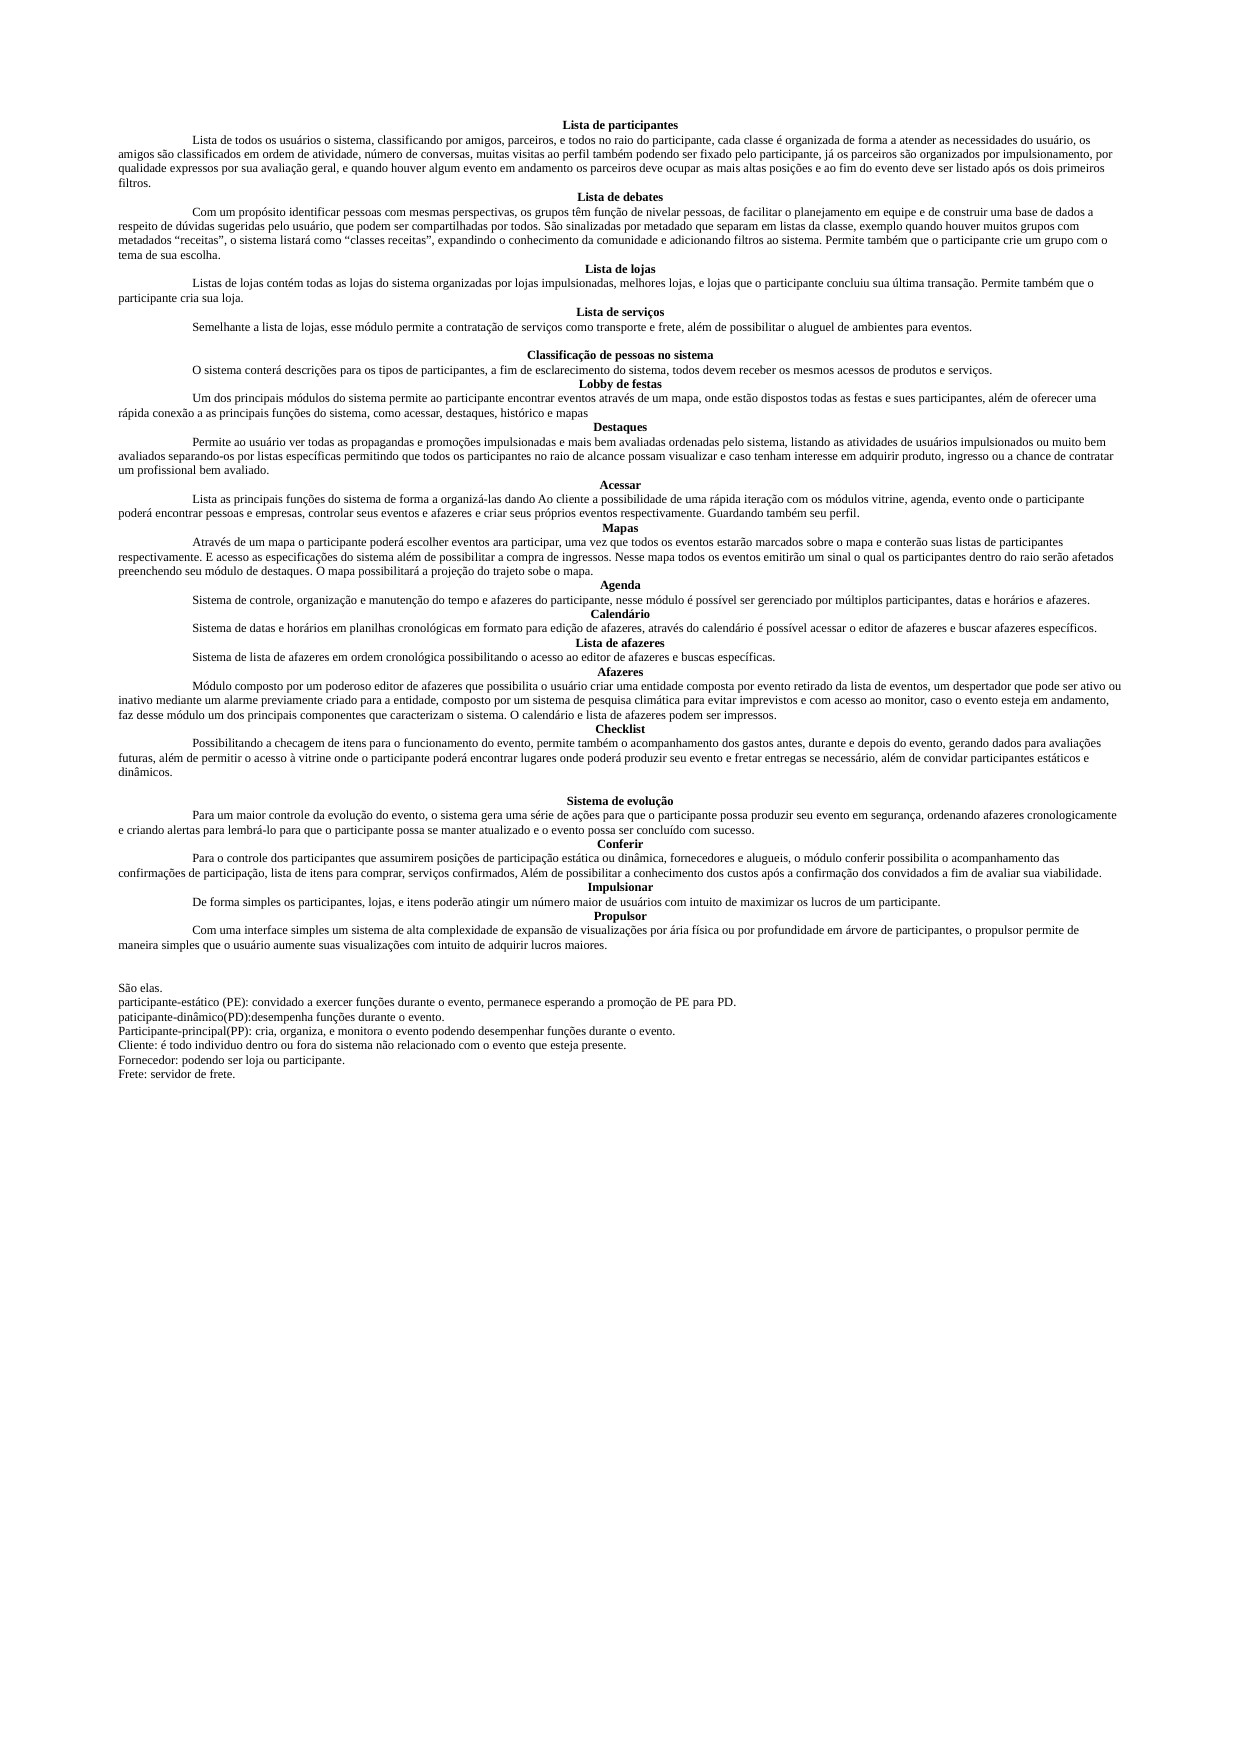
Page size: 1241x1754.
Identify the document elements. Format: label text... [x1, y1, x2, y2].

text Calendário [118, 607, 1122, 621]
text Mapas [118, 521, 1122, 535]
text Classificação de pessoas no sistema [118, 348, 1122, 362]
text paticipante-dinâmico(PD):desempenha funções durante o evento. [118, 1009, 1122, 1024]
text Para um maior controle da evolução do evento, o sistema gera uma série de ações para que o participante possa produzir seu evento em segurança, ordenando afazeres cronologicamente e criando alertas para lembrá-lo para que o participante possa se manter atualizado e o evento possa ser concluído com sucesso. [118, 808, 1122, 837]
text Um dos principais módulos do sistema permite ao participante encontrar eventos através de um mapa, onde estão dispostos todas as festas e sues participantes, além de oferecer uma rápida conexão a as principais funções do sistema, como acessar, destaques, histórico e mapas [118, 391, 1122, 420]
text Acessar [118, 477, 1122, 492]
text De forma simples os participantes, lojas, e itens poderão atingir um número maior de usuários com intuito de maximizar os lucros de um participante. [118, 894, 1122, 909]
text Sistema de evolução [118, 794, 1122, 808]
text Com um propósito identificar pessoas com mesmas perspectivas, os grupos têm função de nivelar pessoas, de facilitar o planejamento em equipe e de construir uma base de dados a respeito de dúvidas sugeridas pelo usuário, que podem ser compartilhadas por todos. São sinalizadas por metadado que separam em listas da classe, exemplo quando houver muitos grupos com metadados “receitas”, o sistema listará como “classes receitas”, expandindo o conhecimento da comunidade e adicionando filtros ao sistema. Permite também que o participante crie um grupo com o tema de sua escolha. [118, 204, 1122, 262]
text Sistema de lista de afazeres em ordem cronológica possibilitando o acesso ao editor de afazeres e buscas específicas. [118, 650, 1122, 664]
text Listas de lojas contém todas as lojas do sistema organizadas por lojas impulsionadas, melhores lojas, e lojas que o participante concluiu sua última transação. Permite também que o participante cria sua loja. [118, 276, 1122, 305]
text São elas. [118, 981, 1122, 995]
text Módulo composto por um poderoso editor de afazeres que possibilita o usuário criar uma entidade composta por evento retirado da lista de eventos, um despertador que pode ser ativo ou inativo mediante um alarme previamente criado para a entidade, composto por um sistema de pesquisa climática para evitar imprevistos e com acesso ao monitor, caso o evento esteja em andamento, faz desse módulo um dos principais componentes que caracterizam o sistema. O calendário e lista de afazeres podem ser impressos. [118, 679, 1122, 722]
text participante-estático (PE): convidado a exercer funções durante o evento, permanece esperando a promoção de PE para PD. [118, 995, 1122, 1009]
text Lista de serviços [118, 305, 1122, 319]
text Conferir [118, 837, 1122, 851]
text Semelhante a lista de lojas, esse módulo permite a contratação de serviços como transporte e frete, além de possibilitar o aluguel de ambientes para eventos. [118, 319, 1122, 334]
text Participante-principal(PP): cria, organiza, e monitora o evento podendo desempenhar funções durante o evento. [118, 1024, 1122, 1038]
text Permite ao usuário ver todas as propagandas e promoções impulsionadas e mais bem avaliadas ordenadas pelo sistema, listando as atividades de usuários impulsionados ou muito bem avaliados separando-os por listas específicas permitindo que todos os participantes no raio de alcance possam visualizar e caso tenham interesse em adquirir produto, ingresso ou a chance de contratar um profissional bem avaliado. [118, 434, 1122, 477]
text Lista de participantes [118, 118, 1122, 132]
text Lista de afazeres [118, 636, 1122, 650]
text Lista de debates [118, 190, 1122, 204]
text O sistema conterá descrições para os tipos de participantes, a fim de esclarecimento do sistema, todos devem receber os mesmos acessos de produtos e serviços. [118, 362, 1122, 377]
text Sistema de controle, organização e manutenção do tempo e afazeres do participante, nesse módulo é possível ser gerenciado por múltiplos participantes, datas e horários e afazeres. [118, 592, 1122, 607]
text Com uma interface simples um sistema de alta complexidade de expansão de visualizações por ária física ou por profundidade em árvore de participantes, o propulsor permite de maneira simples que o usuário aumente suas visualizações com intuito de adquirir lucros maiores. [118, 923, 1122, 952]
text Lista as principais funções do sistema de forma a organizá-las dando Ao cliente a possibilidade de uma rápida iteração com os módulos vitrine, agenda, evento onde o participante poderá encontrar pessoas e empresas, controlar seus eventos e afazeres e criar seus próprios eventos respectivamente. Guardando também seu perfil. [118, 492, 1122, 521]
text Lobby de festas [118, 377, 1122, 391]
text Cliente: é todo individuo dentro ou fora do sistema não relacionado com o evento que esteja presente. [118, 1038, 1122, 1052]
text Destaques [118, 420, 1122, 434]
text Frete: servidor de frete. [118, 1067, 1122, 1081]
text Lista de lojas [118, 262, 1122, 276]
text Para o controle dos participantes que assumirem posições de participação estática ou dinâmica, fornecedores e alugueis, o módulo conferir possibilita o acompanhamento das confirmações de participação, lista de itens para comprar, serviços confirmados, Além de possibilitar a conhecimento dos custos após a confirmação dos convidados a fim de avaliar sua viabilidade. [118, 851, 1122, 880]
text Afazeres [118, 664, 1122, 679]
text Fornecedor: podendo ser loja ou participante. [118, 1052, 1122, 1067]
text Sistema de datas e horários em planilhas cronológicas em formato para edição de afazeres, através do calendário é possível acessar o editor de afazeres e buscar afazeres específicos. [118, 621, 1122, 636]
text Checklist [118, 722, 1122, 736]
text Agenda [118, 578, 1122, 592]
text Impulsionar [118, 880, 1122, 894]
text Propulsor [118, 909, 1122, 923]
text Possibilitando a checagem de itens para o funcionamento do evento, permite também o acompanhamento dos gastos antes, durante e depois do evento, gerando dados para avaliações futuras, além de permitir o acesso à vitrine onde o participante poderá encontrar lugares onde poderá produzir seu evento e fretar entregas se necessário, além de convidar participantes estáticos e dinâmicos. [118, 736, 1122, 779]
text Lista de todos os usuários o sistema, classificando por amigos, parceiros, e todos no raio do participante, cada classe é organizada de forma a atender as necessidades do usuário, os amigos são classificados em ordem de atividade, número de conversas, muitas visitas ao perfil também podendo ser fixado pelo participante, já os parceiros são organizados por impulsionamento, por qualidade expressos por sua avaliação geral, e quando houver algum evento em andamento os parceiros deve ocupar as mais altas posições e ao fim do evento deve ser listado após os dois primeiros filtros. [118, 132, 1122, 190]
text Através de um mapa o participante poderá escolher eventos ara participar, uma vez que todos os eventos estarão marcados sobre o mapa e conterão suas listas de participantes respectivamente. E acesso as especificações do sistema além de possibilitar a compra de ingressos. Nesse mapa todos os eventos emitirão um sinal o qual os participantes dentro do raio serão afetados preenchendo seu módulo de destaques. O mapa possibilitará a projeção do trajeto sobe o mapa. [118, 535, 1122, 578]
